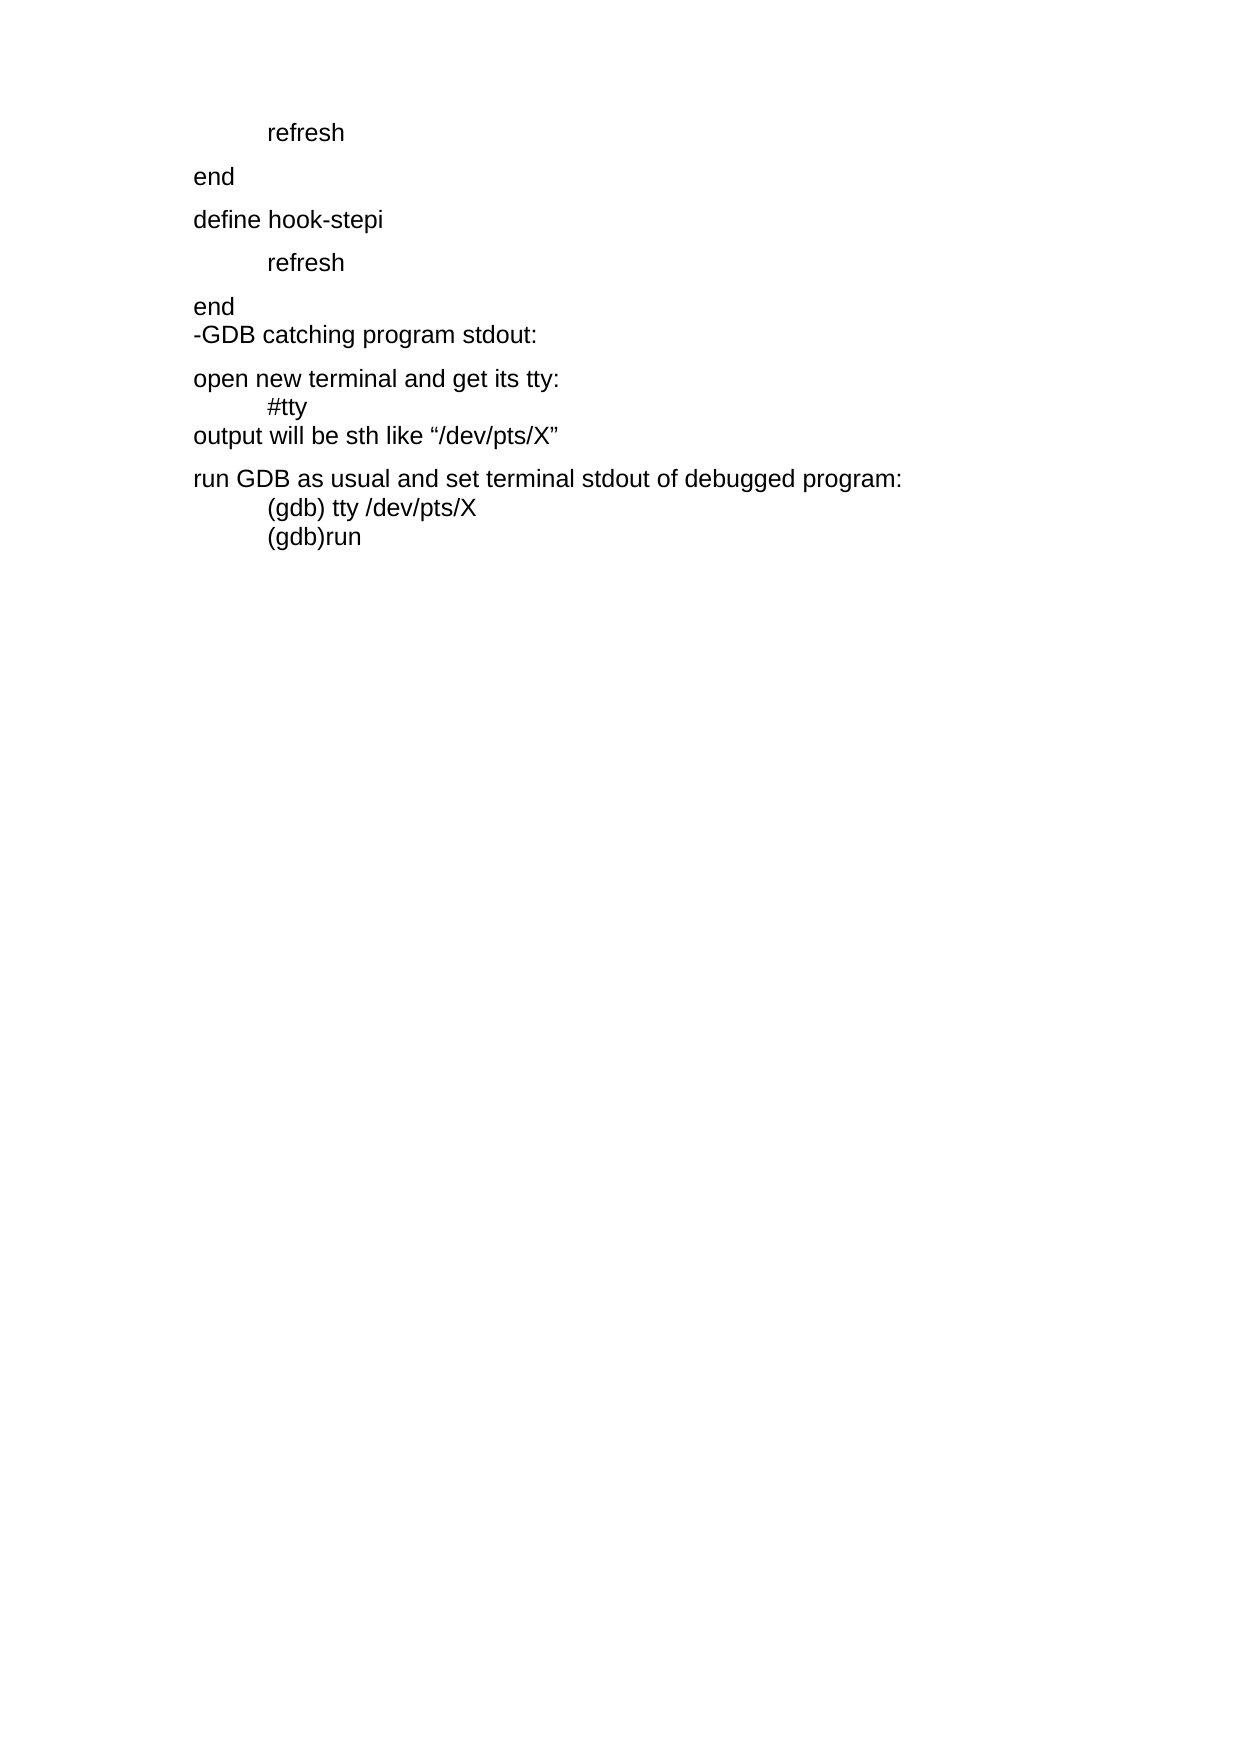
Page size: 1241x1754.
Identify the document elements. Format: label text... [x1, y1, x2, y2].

text refresh [193, 248, 1122, 277]
text run GDB as usual and set terminal stdout of debugged program: (gdb) tty /dev/pts/X (gdb)run [193, 464, 1122, 551]
text end -GDB catching program stdout: [193, 291, 1122, 349]
text define hook-stepi [193, 205, 1122, 233]
text refresh [193, 118, 1122, 147]
text end [193, 161, 1122, 190]
text open new terminal and get its tty: #tty output will be sth like “/dev/pts/X” [193, 363, 1122, 450]
